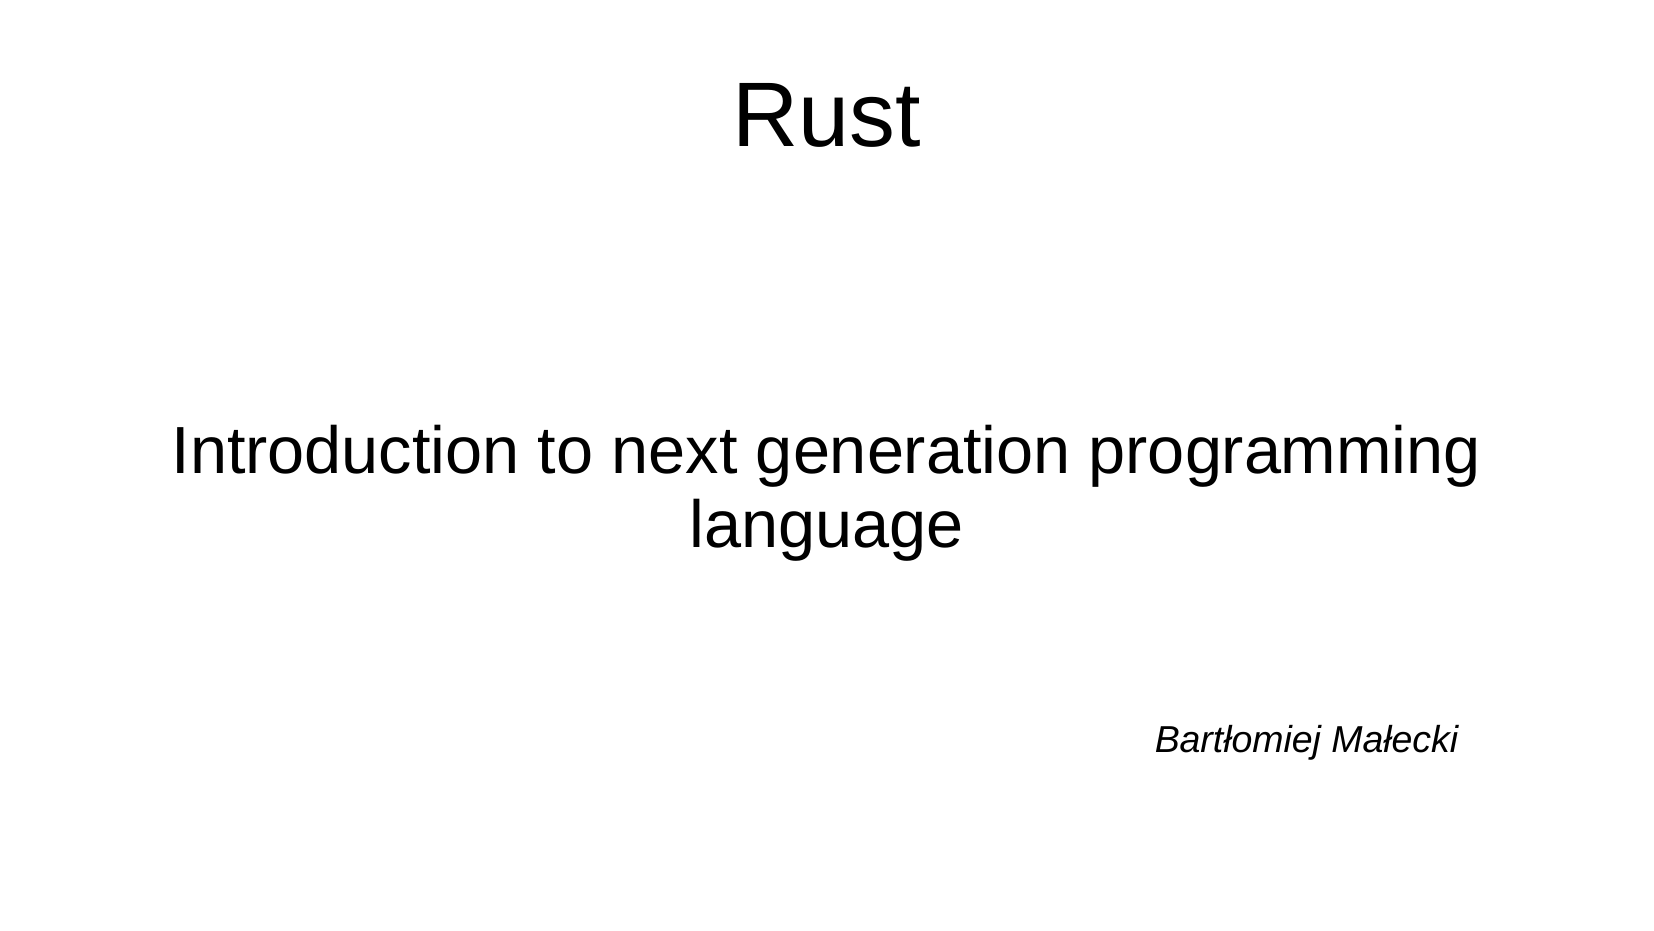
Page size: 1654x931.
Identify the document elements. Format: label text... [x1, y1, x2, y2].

subtitle Introduction to next generation programming language [82, 217, 1571, 758]
title Rust [82, 37, 1571, 193]
text_box Bartłomiej Małecki [1140, 711, 1651, 811]
